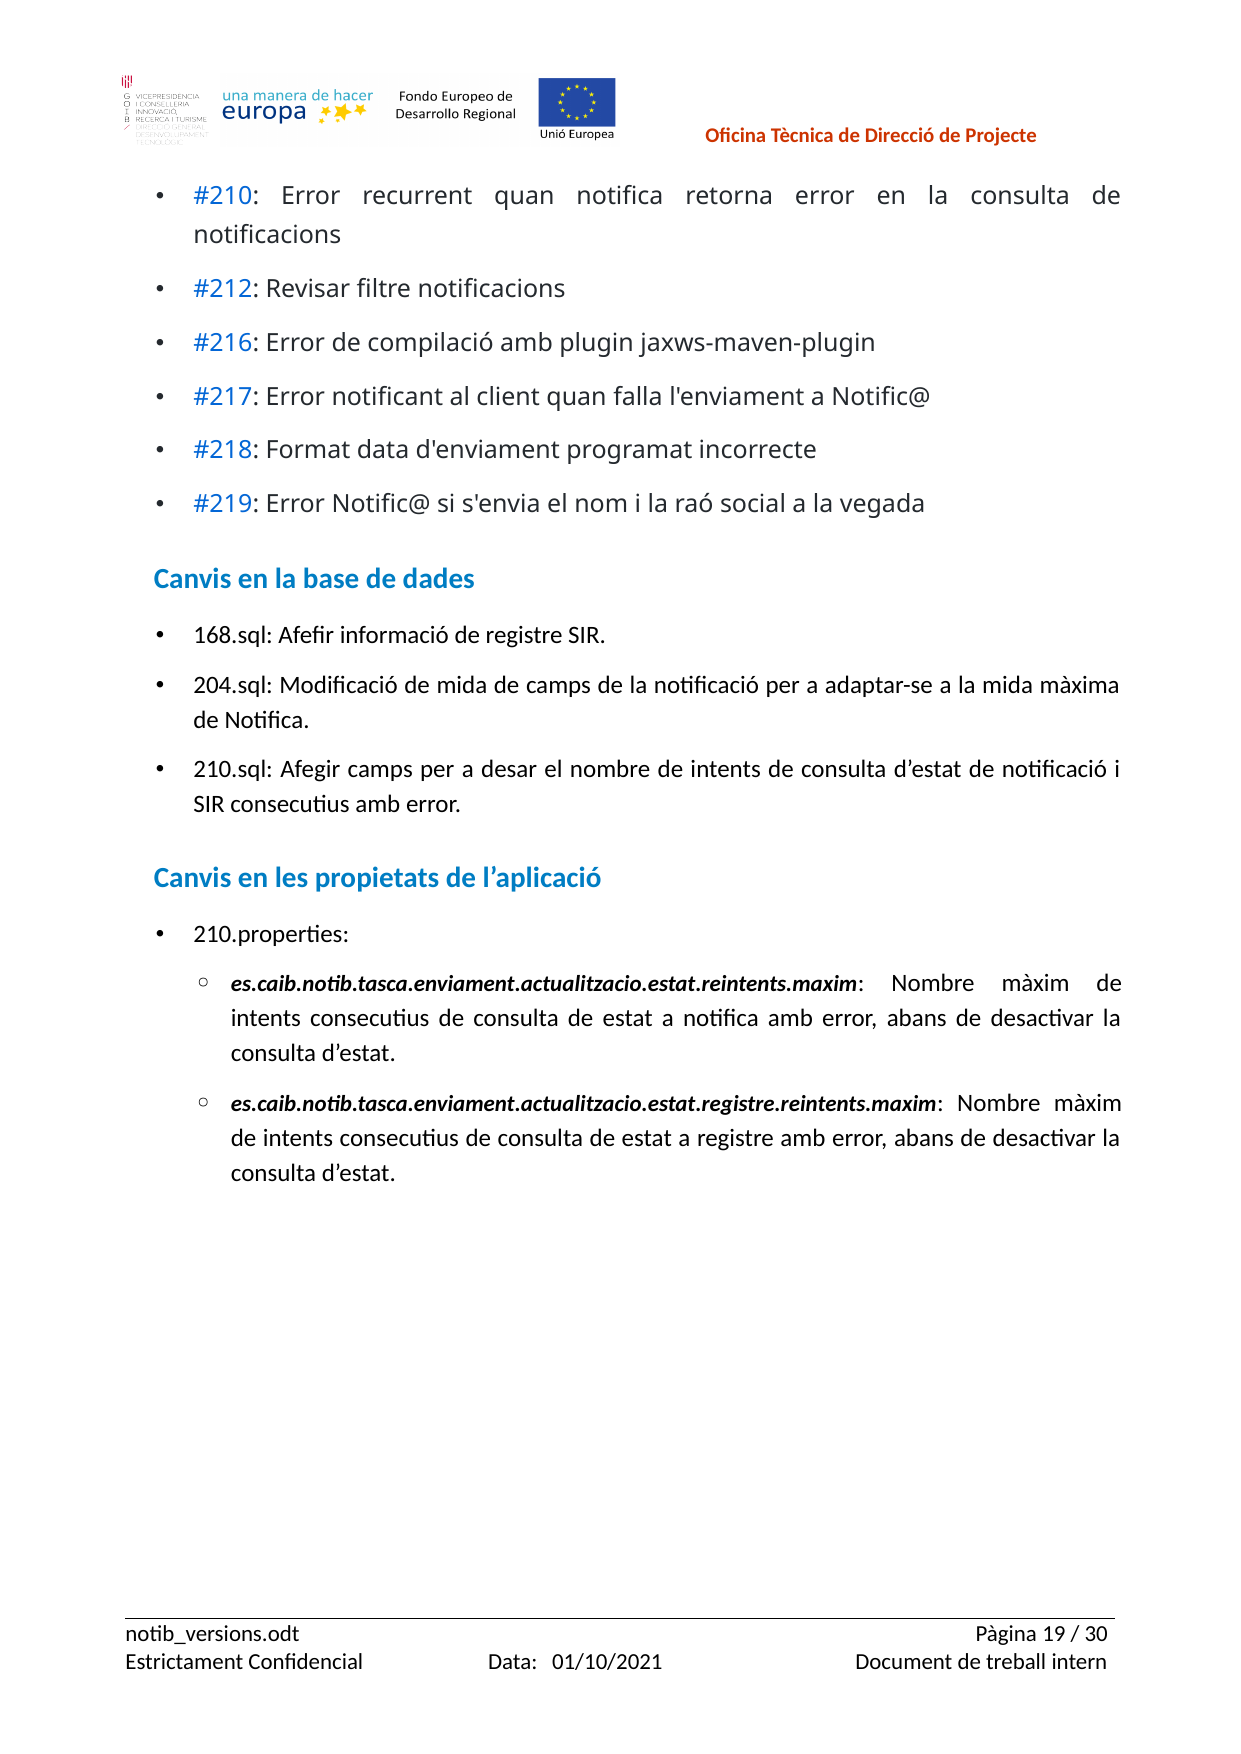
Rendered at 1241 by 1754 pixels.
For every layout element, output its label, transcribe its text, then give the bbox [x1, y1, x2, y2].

list #219: Error Notific@ si s'envia el nom i la raó social a la vegada [156, 486, 1122, 520]
list #216: Error de compilació amb plugin jaxws-maven-plugin [156, 324, 1122, 358]
list es.caib.notib.tasca.enviament.actualitzacio.estat.registre.reintents.maxim: Nombre màxim de intents consecutius de consulta de estat a registre amb error, abans de desactivar la consulta d’estat. [193, 1087, 1122, 1188]
subtitle Canvis en les propietats de l’aplicació [153, 859, 1122, 894]
list #212: Revisar filtre notificacions [156, 271, 1122, 305]
picture [118, 73, 213, 147]
list 210.sql: Afegir camps per a desar el nombre de intents de consulta d’estat de notificació i SIR consecutius amb error. [156, 753, 1122, 819]
list 204.sql: Modificació de mida de camps de la notificació per a adaptar-se a la mida màxima de Notifica. [156, 669, 1122, 734]
list es.caib.notib.tasca.enviament.actualitzacio.estat.reintents.maxim: Nombre màxim de intents consecutius de consulta de estat a notifica amb error, abans de desactivar la consulta d’estat. [193, 967, 1122, 1068]
list 168.sql: Afefir informació de registre SIR. [156, 619, 1122, 650]
picture [219, 73, 621, 147]
list 210.properties: [156, 918, 1122, 948]
list #210: Error recurrent quan notifica retorna error en la consulta de notificacions [156, 178, 1122, 251]
subtitle Canvis en la base de dades [153, 560, 1122, 596]
list #218: Format data d'enviament programat incorrecte [156, 432, 1122, 466]
list #217: Error notificant al client quan falla l'enviament a Notific@ [156, 378, 1122, 412]
